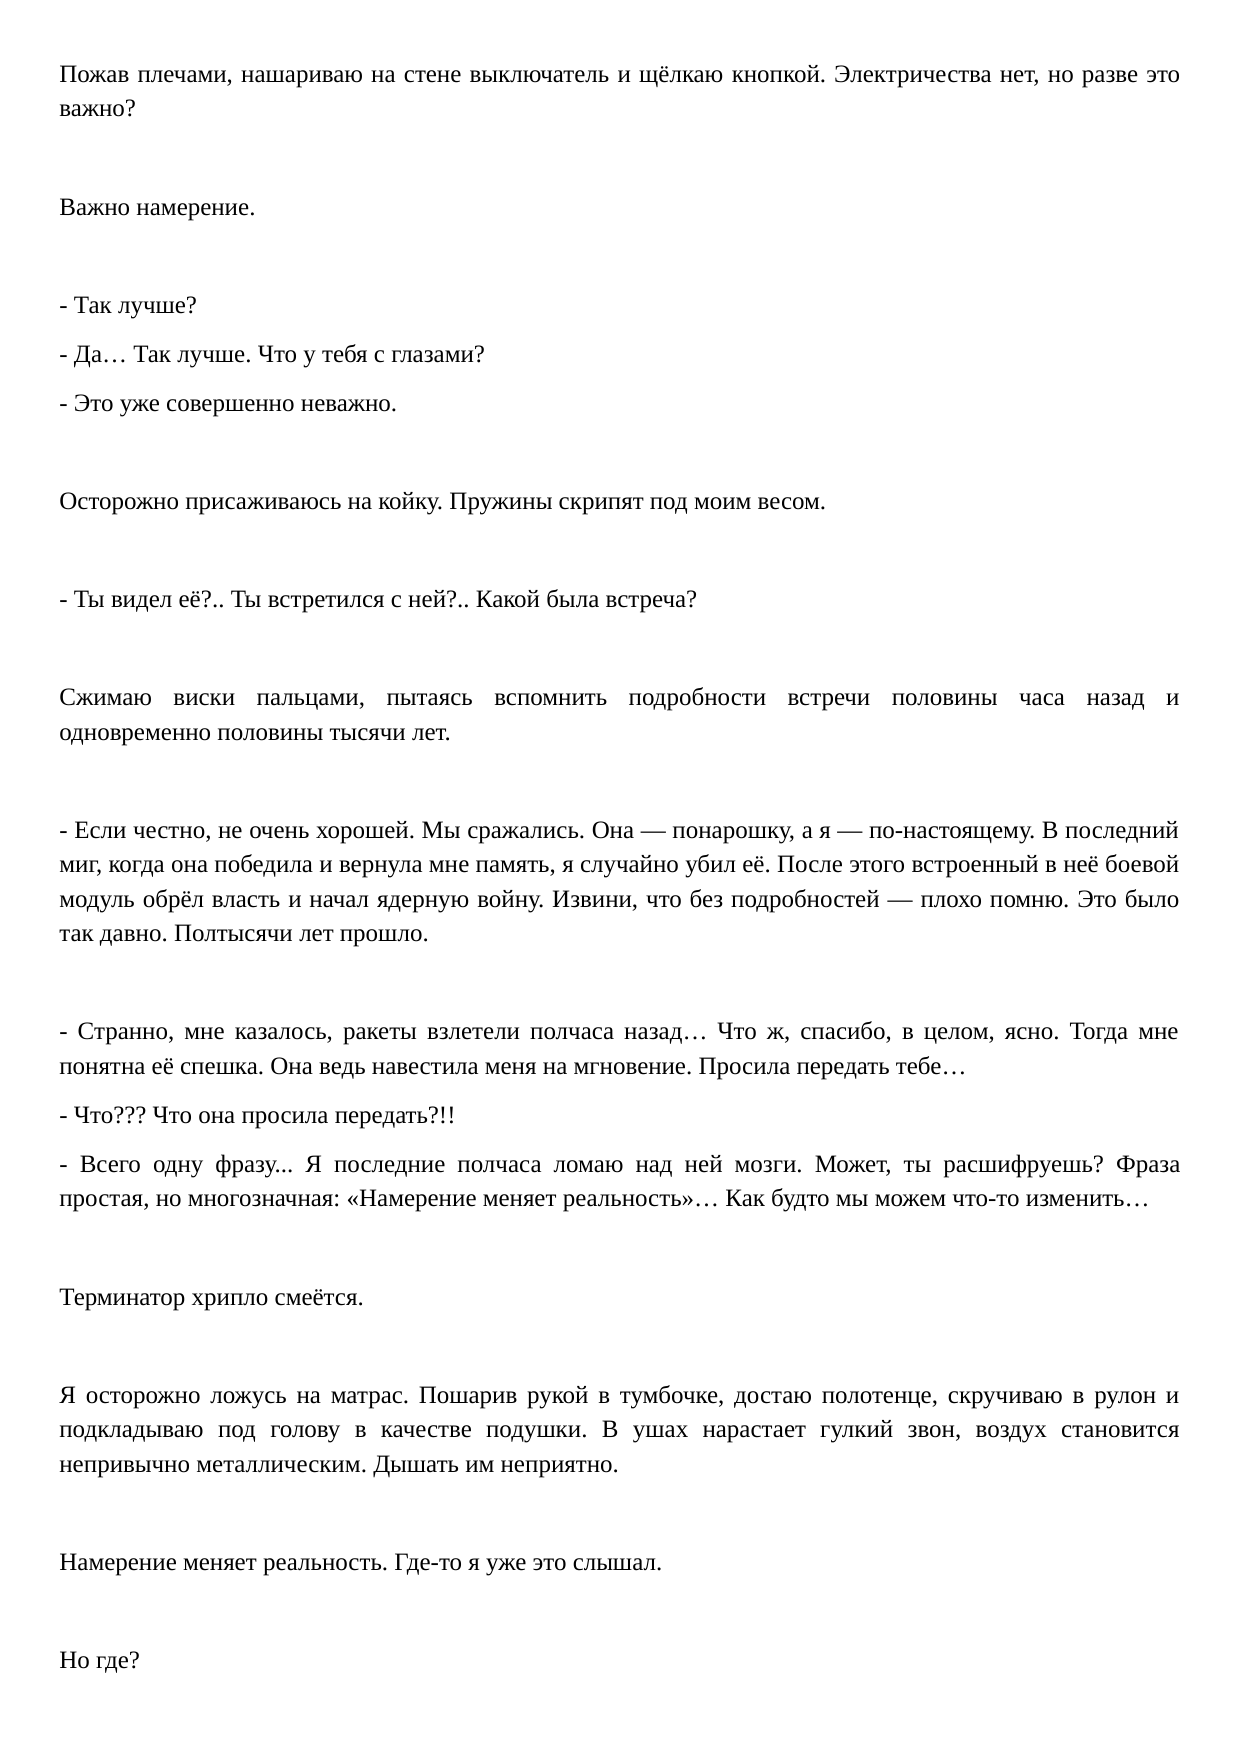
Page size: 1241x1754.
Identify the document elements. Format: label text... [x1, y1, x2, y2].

text Сжимаю виски пальцами, пытаясь вспомнить подробности встречи половины часа назад и одновременно половины тысячи лет. [59, 682, 1181, 746]
text Я осторожно ложусь на матрас. Пошарив рукой в тумбочке, достаю полотенце, скручиваю в рулон и подкладываю под голову в качестве подушки. В ушах нарастает гулкий звон, воздух становится непривычно металлическим. Дышать им неприятно. [59, 1380, 1181, 1477]
text Осторожно присаживаюсь на койку. Пружины скрипят под моим весом. [59, 486, 1181, 515]
text - Это уже совершенно неважно. [59, 388, 1181, 417]
text - Если честно, не очень хорошей. Мы сражались. Она — понарошку, а я — по-настоящему. В последний миг, когда она победила и вернула мне память, я случайно убил её. После этого встроенный в неё боевой модуль обрёл власть и начал ядерную войну. Извини, что без подробностей — плохо помню. Это было так давно. Полтысячи лет прошло. [59, 815, 1181, 947]
text Терминатор хрипло смеётся. [59, 1282, 1181, 1310]
text - Да… Так лучше. Что у тебя с глазами? [59, 339, 1181, 368]
text - Странно, мне казалось, ракеты взлетели полчаса назад… Что ж, спасибо, в целом, ясно. Тогда мне понятна её спешка. Она ведь навестила меня на мгновение. Просила передать тебе… [59, 1016, 1181, 1080]
text - Ты видел её?.. Ты встретился с ней?.. Какой была встреча? [59, 584, 1181, 613]
text - Всего одну фразу... Я последние полчаса ломаю над ней мозги. Может, ты расшифруешь? Фраза простая, но многозначная: «Намерение меняет реальность»… Как будто мы можем что-то изменить… [59, 1149, 1181, 1212]
text Пожав плечами, нашариваю на стене выключатель и щёлкаю кнопкой. Электричества нет, но разве это важно? [59, 59, 1181, 122]
text - Так лучше? [59, 290, 1181, 318]
text Но где? [59, 1645, 1181, 1674]
text Важно намерение. [59, 192, 1181, 220]
text Намерение меняет реальность. Где-то я уже это слышал. [59, 1547, 1181, 1576]
text - Что??? Что она просила передать?!! [59, 1100, 1181, 1129]
